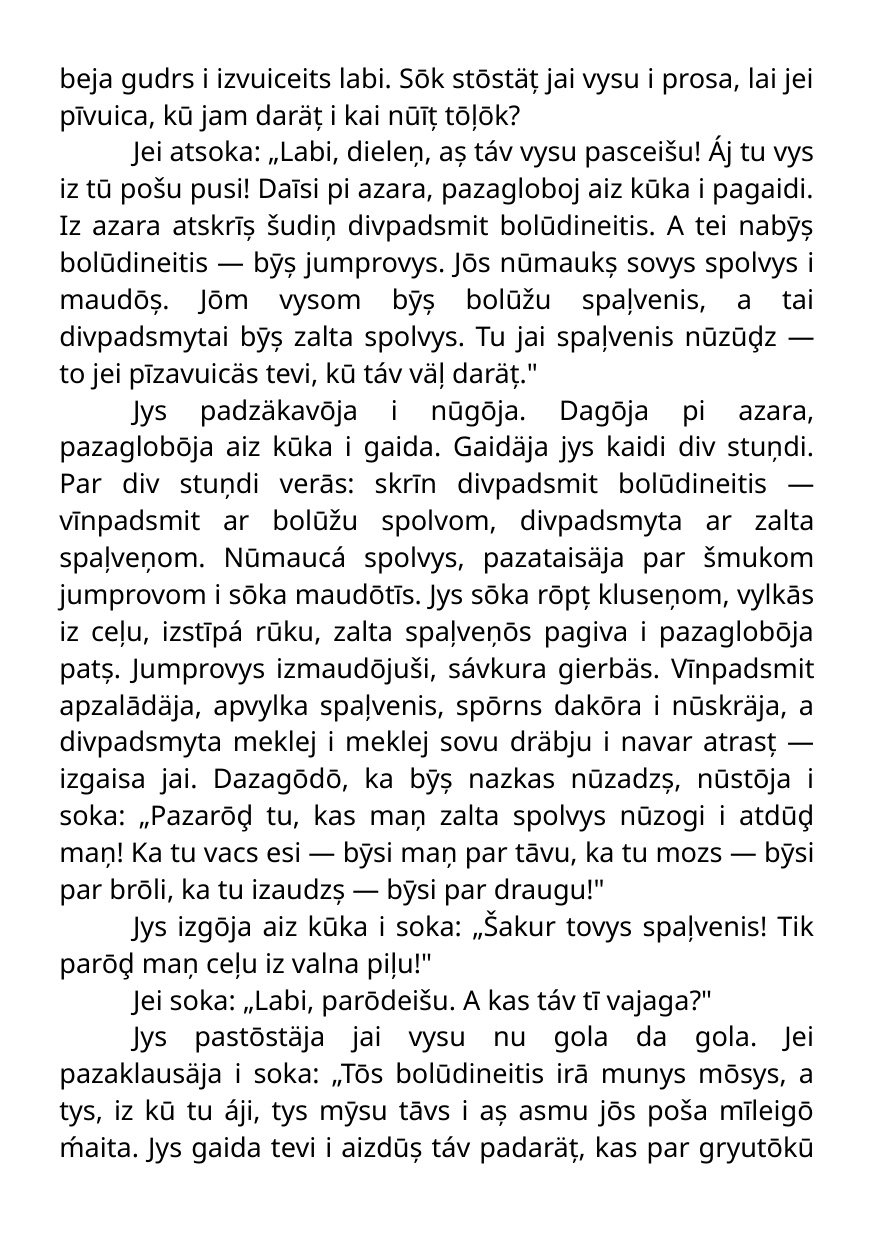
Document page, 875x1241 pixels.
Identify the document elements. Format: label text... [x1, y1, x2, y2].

text Jys pastōstäja jai vysu nu gola da gola. Jei pazaklausäja i soka: „Tōs bolūdineitis irā munys mōsys, a tys, iz kū tu áji, tys mȳsu tāvs i aș asmu jōs poša mīleigō ḿaita. Jys gaida tevi i aizdūș táv padaräț, kas par gryutōkū [59, 1018, 815, 1165]
text Jys izgōja aiz kūka i soka: „Šakur tovys spaļvenis! Tik parōḑ maņ ceļu iz valna piļu!" [59, 907, 815, 981]
text Jys padzäkavōja i nūgōja. Dagōja pi azara, pazaglobōja aiz kūka i gaida. Gaidäja jys kaidi div stuņdi. Par div stuņdi verās: skrīn divpadsmit bolūdineitis — vīnpadsmit ar bolūžu spolvom, divpadsmyta ar zalta spaļveņom. Nūmaucá spolvys, pazataisäja par šmukom jumprovom i sōka maudōtīs. Jys sōka rōpț kluseņom, vylkās iz ceļu, izstīpá rūku, zalta spaļveņōs pagiva i pazaglobōja patș. Jumprovys izmaudōjuši, sávkura gierbäs. Vīnpadsmit apzalādäja, apvylka spaļvenis, spōrns dakōra i nūskräja, a divpadsmyta meklej i meklej sovu dräbju i navar atrasț — izgaisa jai. Dazagōdō, ka bȳș nazkas nūzadzș, nūstōja i soka: „Pazarōḑ tu, kas maņ zalta spolvys nūzogi i atdūḑ maņ! Ka tu vacs esi — bȳsi maņ par tāvu, ka tu mozs — bȳsi par brōli, ka tu izaudzș — bȳsi par draugu!" [59, 391, 815, 907]
text Jei soka: „Labi, parōdeišu. A kas táv tī vajaga?" [59, 981, 815, 1018]
text Jei atsoka: „Labi, dieleņ, aș táv vysu pasceišu! Áj tu vys iz tū pošu pusi! Daīsi pi azara, pazagloboj aiz kūka i pagaidi. Iz azara atskrīș šudiņ divpadsmit bolūdineitis. A tei nabȳș bolūdineitis — bȳș jumprovys. Jōs nūmaukș sovys spolvys i maudōș. Jōm vysom bȳș bolūžu spaļvenis, a tai divpadsmytai bȳș zalta spolvys. Tu jai spaļvenis nūzūḑz — to jei pīzavuicäs tevi, kū táv väļ daräț." [59, 133, 815, 391]
text beja gudrs i izvuiceits labi. Sōk stōstäț jai vysu i prosa, lai jei pīvuica, kū jam daräț i kai nūīț tōļōk? [59, 59, 815, 133]
